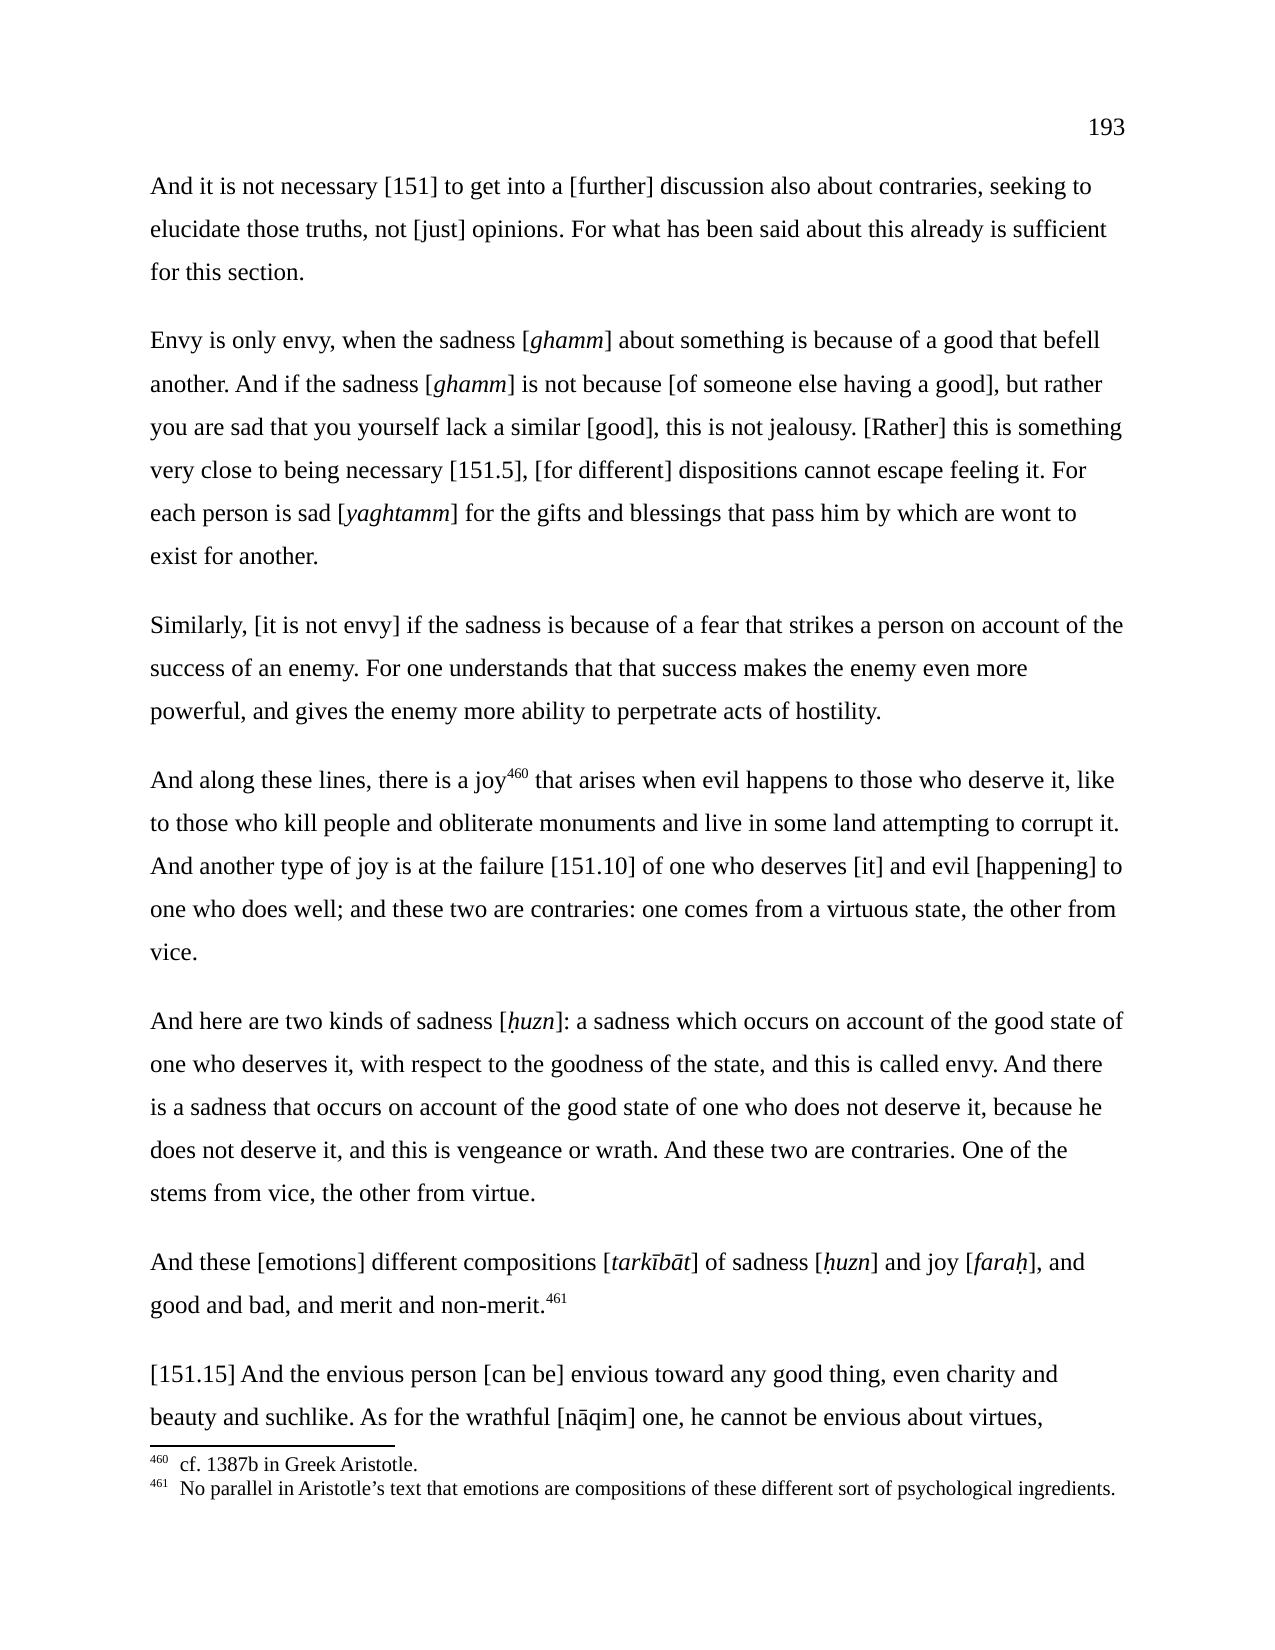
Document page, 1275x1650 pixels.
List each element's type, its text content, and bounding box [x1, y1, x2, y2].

text [151.15] And the envious person [can be] envious toward any good thing, even charity and beauty and suchlike. As for the wrathful [nāqim] one, he cannot be envious about virtues, [150, 1359, 1125, 1431]
text cf. 1387b in Greek Aristotle. [150, 1452, 1125, 1476]
text And here are two kinds of sadness [ḥuzn]: a sadness which occurs on account of the good state of one who deserves it, with respect to the goodness of the state, and this is called envy. And there is a sadness that occurs on account of the good state of one who does not deserve it, because he does not deserve it, and this is vengeance or wrath. And these two are contraries. One of the stems from vice, the other from virtue. [150, 1006, 1125, 1207]
text Similarly, [it is not envy] if the sadness is because of a fear that strikes a person on account of the success of an enemy. For one understands that that success makes the enemy even more powerful, and gives the enemy more ability to perpetrate acts of hostility. [150, 610, 1125, 725]
text Envy is only envy, when the sadness [ghamm] about something is because of a good that befell another. And if the sadness [ghamm] is not because [of someone else having a good], but rather you are sad that you yourself lack a similar [good], this is not jealousy. [Rather] this is something very close to being necessary [151.5], [for different] dispositions cannot escape feeling it. For each person is sad [yaghtamm] for the gifts and blessings that pass him by which are wont to exist for another. [150, 326, 1125, 570]
text And along these lines, there is a joy that arises when evil happens to those who deserve it, like to those who kill people and obliterate monuments and live in some land attempting to corrupt it. And another type of joy is at the failure [151.10] of one who deserves [it] and evil [happening] to one who does well; and these two are contraries: one comes from a virtuous state, the other from vice. [150, 765, 1125, 966]
text And these [emotions] different compositions [tarkībāt] of sadness [ḥuzn] and joy [faraḥ], and good and bad, and merit and non-merit. [150, 1247, 1125, 1319]
text And it is not necessary [151] to get into a [further] discussion also about contraries, seeking to elucidate those truths, not [just] opinions. For what has been said about this already is sufficient for this section. [150, 171, 1125, 286]
text No parallel in Aristotle’s text that emotions are compositions of these different sort of psychological ingredients. [150, 1476, 1125, 1500]
